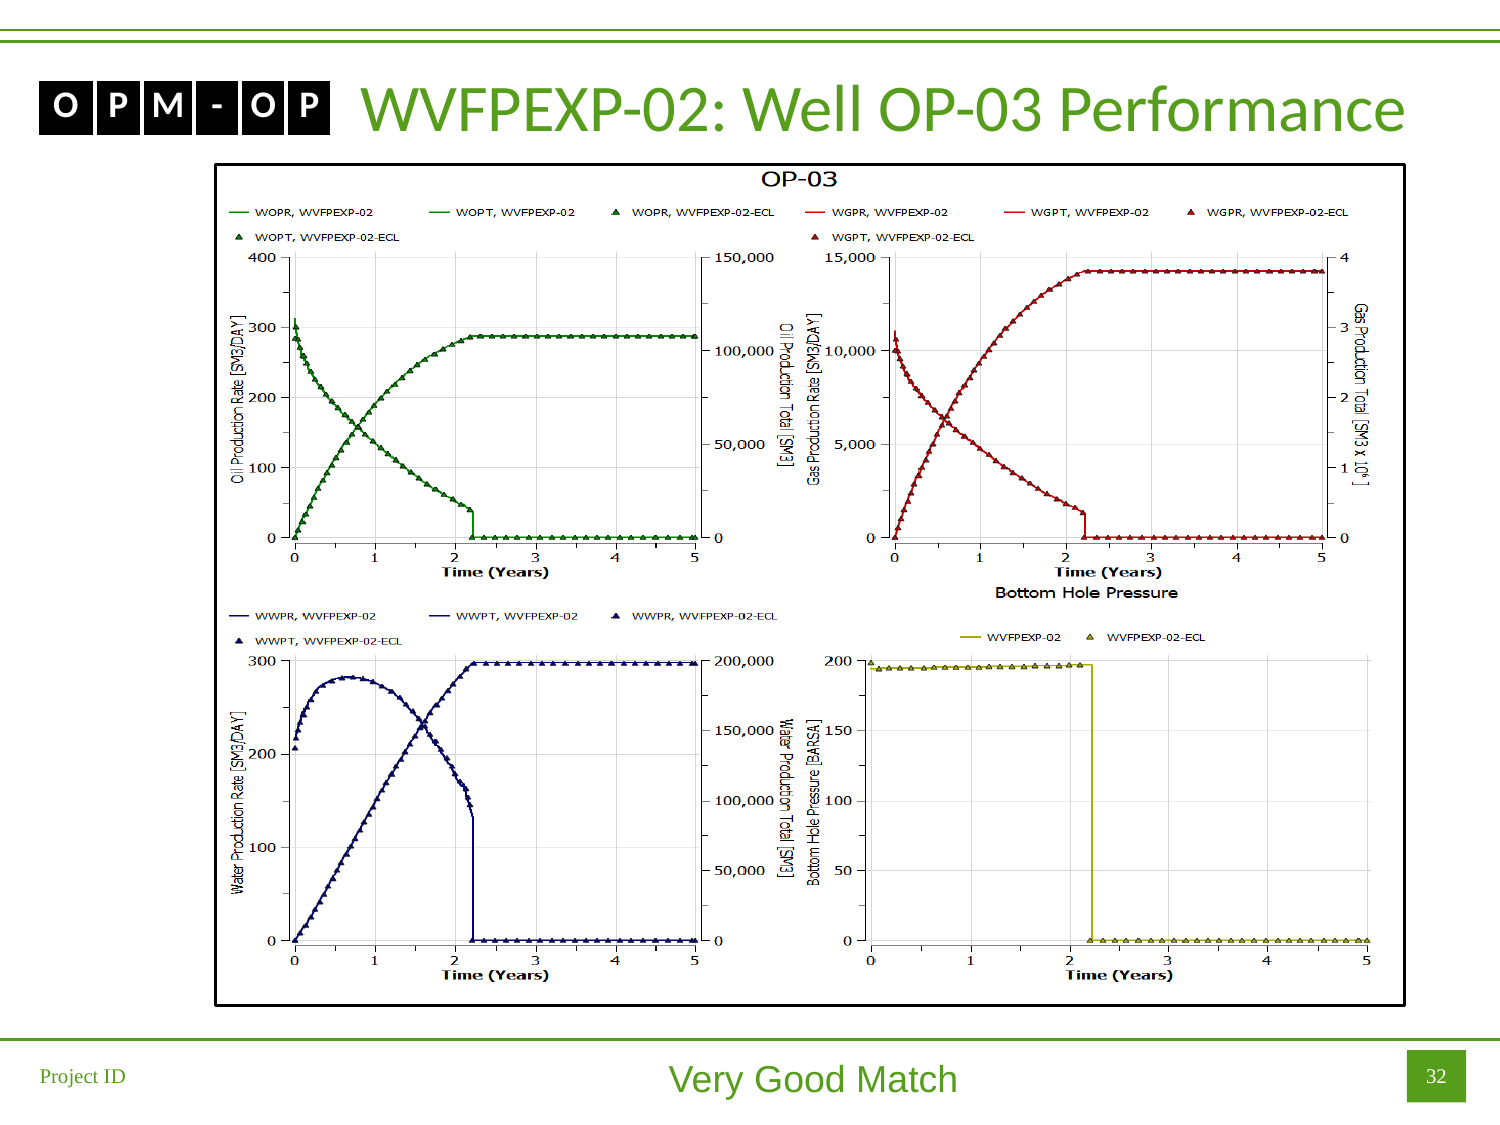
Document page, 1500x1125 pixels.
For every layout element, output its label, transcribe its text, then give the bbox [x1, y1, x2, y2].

title WVFPEXP-02: Well OP-03 Performance [360, 77, 1425, 153]
text_box Very Good Match [268, 1051, 1359, 1109]
picture [217, 165, 1403, 1004]
